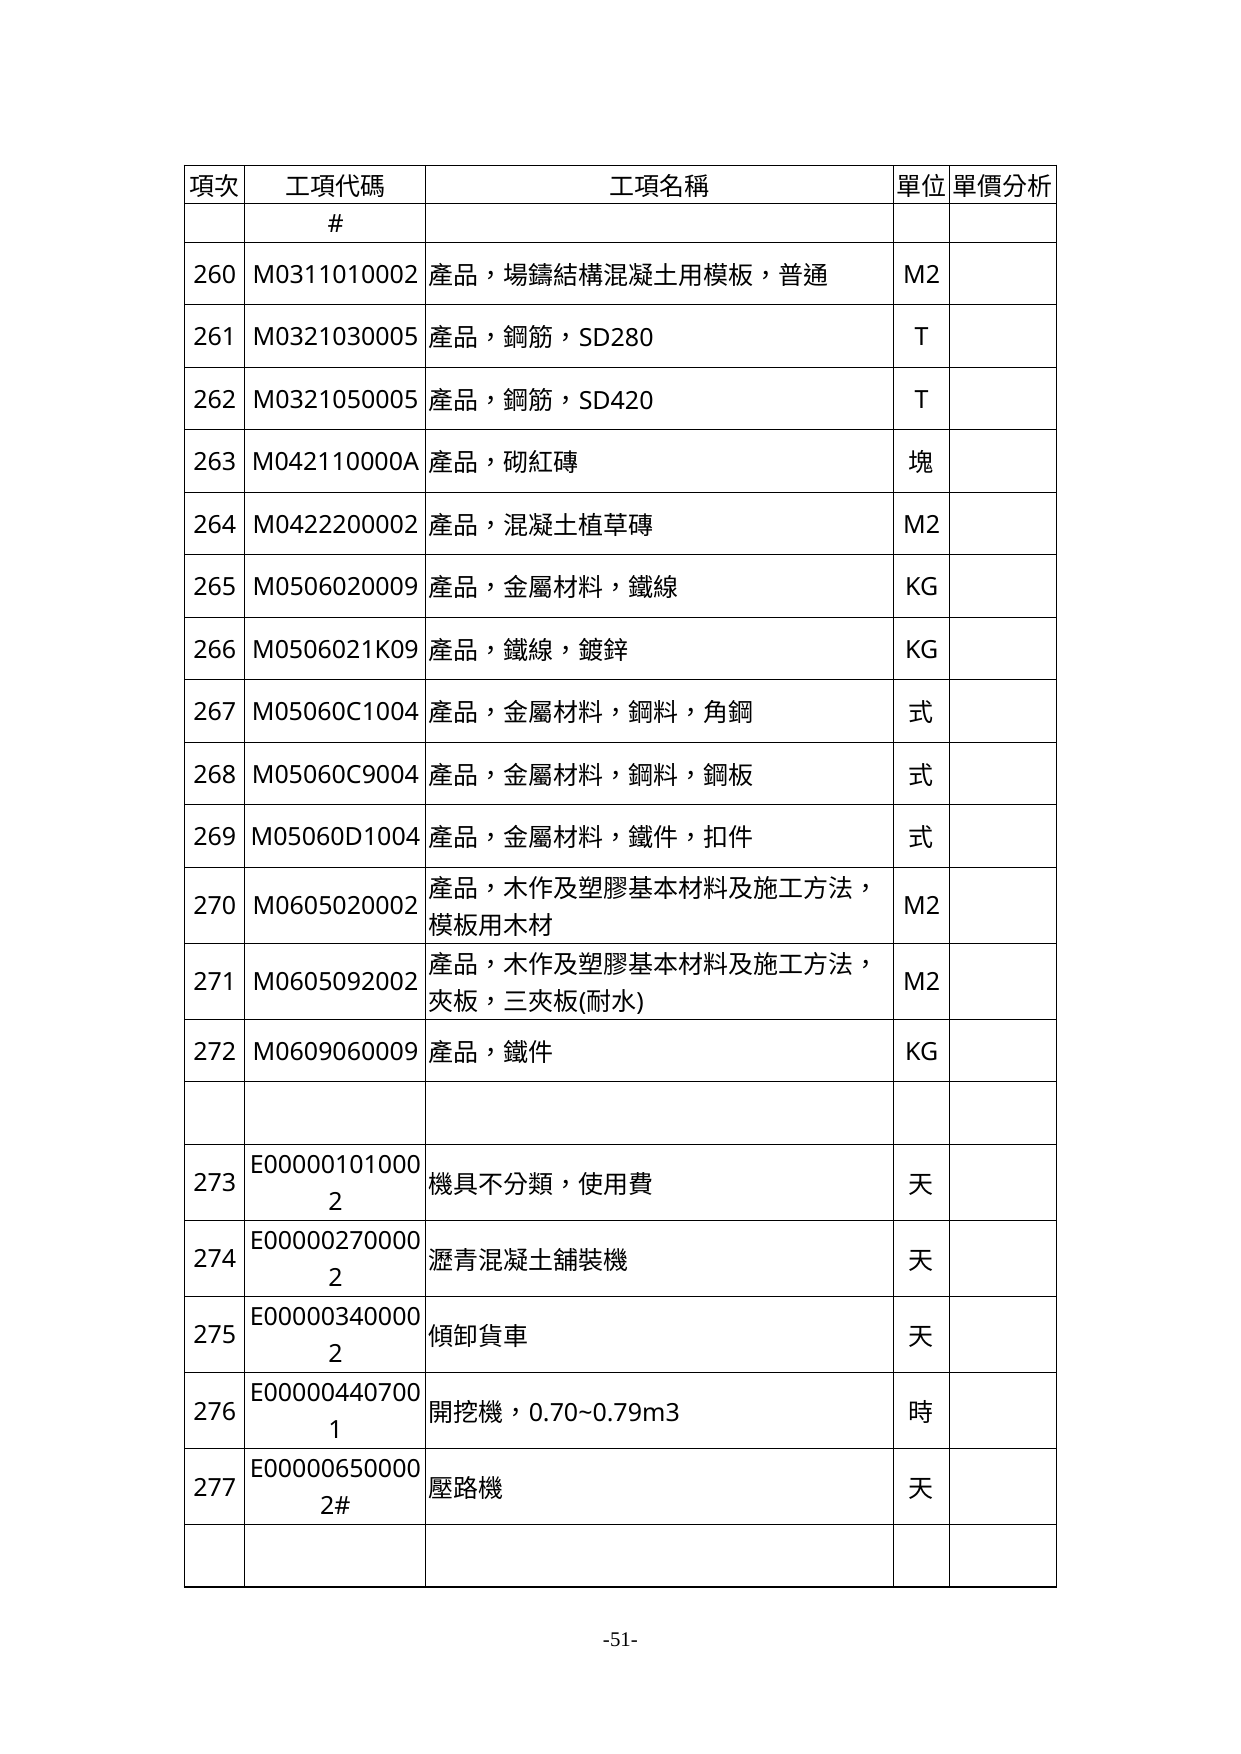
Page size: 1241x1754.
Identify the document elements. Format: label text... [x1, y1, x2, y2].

table_cell E000004407001 [245, 1373, 425, 1448]
table_cell 270 [185, 868, 244, 943]
table_cell 266 [185, 618, 244, 679]
table_cell M05060C1004 [245, 680, 425, 742]
table_cell 天 [894, 1145, 949, 1220]
table_cell M05060D1004 [245, 805, 425, 867]
table_header 單價分析 [950, 166, 1056, 203]
table_cell [894, 1082, 949, 1144]
table_cell [950, 680, 1056, 742]
table_cell [185, 1525, 244, 1586]
table_cell M0422200002 [245, 493, 425, 554]
table_cell 產品，鋼筋，SD420 [426, 368, 893, 429]
table_cell 產品，鐵件 [426, 1020, 893, 1081]
table_cell 式 [894, 805, 949, 867]
table_cell [950, 493, 1056, 554]
table_cell 263 [185, 430, 244, 492]
table_cell [894, 204, 949, 242]
table_cell [950, 1373, 1056, 1448]
table_cell M0321030005 [245, 305, 425, 367]
table_cell E000002700002 [245, 1221, 425, 1296]
table_cell T [894, 305, 949, 367]
table_cell 260 [185, 243, 244, 304]
table_cell M0321050005 [245, 368, 425, 429]
table_cell [950, 305, 1056, 367]
table_cell [950, 555, 1056, 617]
table_cell 天 [894, 1449, 949, 1524]
table_cell M0609060009 [245, 1020, 425, 1081]
table_cell 傾卸貨車 [426, 1297, 893, 1372]
table_cell 267 [185, 680, 244, 742]
table_cell M2 [894, 944, 949, 1019]
table_cell 264 [185, 493, 244, 554]
table_cell [950, 243, 1056, 304]
table_cell E000006500002# [245, 1449, 425, 1524]
table_cell [950, 1145, 1056, 1220]
table_cell 產品，金屬材料，鋼料，角鋼 [426, 680, 893, 742]
table_cell [950, 430, 1056, 492]
table_cell M0506020009 [245, 555, 425, 617]
table_cell [245, 1525, 425, 1586]
table_cell [426, 204, 893, 242]
table_cell M2 [894, 868, 949, 943]
table_cell # [245, 204, 425, 242]
table_cell T [894, 368, 949, 429]
table_cell 式 [894, 743, 949, 804]
table_cell [950, 1449, 1056, 1524]
table_cell E000001010002 [245, 1145, 425, 1220]
table_cell 271 [185, 944, 244, 1019]
table_cell 壓路機 [426, 1449, 893, 1524]
table_header 單位 [894, 166, 949, 203]
table_cell 265 [185, 555, 244, 617]
table_cell 277 [185, 1449, 244, 1524]
table_cell 產品，木作及塑膠基本材料及施工方法，夾板，三夾板(耐水) [426, 944, 893, 1019]
table_cell 產品，場鑄結構混凝土用模板，普通 [426, 243, 893, 304]
table_cell 產品，金屬材料，鐵線 [426, 555, 893, 617]
table_cell M0311010002 [245, 243, 425, 304]
table_cell 262 [185, 368, 244, 429]
table_cell M0605020002 [245, 868, 425, 943]
table_cell 時 [894, 1373, 949, 1448]
table_cell [950, 1221, 1056, 1296]
table_cell 274 [185, 1221, 244, 1296]
table_cell E000003400002 [245, 1297, 425, 1372]
table_cell 276 [185, 1373, 244, 1448]
table_cell [894, 1525, 949, 1586]
table_cell M05060C9004 [245, 743, 425, 804]
table_cell [950, 1020, 1056, 1081]
table_cell 產品，木作及塑膠基本材料及施工方法，模板用木材 [426, 868, 893, 943]
table_cell [245, 1082, 425, 1144]
table_cell KG [894, 555, 949, 617]
table_cell [950, 743, 1056, 804]
table_cell [185, 1082, 244, 1144]
table_cell 塊 [894, 430, 949, 492]
table_cell 產品，砌紅磚 [426, 430, 893, 492]
table_cell [950, 868, 1056, 943]
table_cell 產品，混凝土植草磚 [426, 493, 893, 554]
table_cell 275 [185, 1297, 244, 1372]
table_cell [950, 1297, 1056, 1372]
table_cell 機具不分類，使用費 [426, 1145, 893, 1220]
table_cell M0506021K09 [245, 618, 425, 679]
table_cell 開挖機，0.70~0.79m3 [426, 1373, 893, 1448]
table_cell [185, 204, 244, 242]
table_cell [950, 944, 1056, 1019]
table_cell 261 [185, 305, 244, 367]
table_cell [426, 1525, 893, 1586]
table_cell 產品，鐵線，鍍鋅 [426, 618, 893, 679]
table_cell 269 [185, 805, 244, 867]
table_cell 產品，金屬材料，鐵件，扣件 [426, 805, 893, 867]
table_cell 268 [185, 743, 244, 804]
table_cell 天 [894, 1221, 949, 1296]
table_cell [950, 368, 1056, 429]
table_header 工項代碼 [245, 166, 425, 203]
table_cell [950, 805, 1056, 867]
table_cell M2 [894, 493, 949, 554]
table_cell 273 [185, 1145, 244, 1220]
table_cell 產品，鋼筋，SD280 [426, 305, 893, 367]
table_cell M042110000A [245, 430, 425, 492]
table_cell [426, 1082, 893, 1144]
table_cell KG [894, 1020, 949, 1081]
table_cell [950, 1525, 1056, 1586]
table_cell [950, 618, 1056, 679]
table_cell KG [894, 618, 949, 679]
table_cell M2 [894, 243, 949, 304]
table_header 工項名稱 [426, 166, 893, 203]
table_cell 天 [894, 1297, 949, 1372]
table_cell 式 [894, 680, 949, 742]
table_cell [950, 1082, 1056, 1144]
table_header 項次 [185, 166, 244, 203]
table_cell M0605092002 [245, 944, 425, 1019]
table_cell 瀝青混凝土舖裝機 [426, 1221, 893, 1296]
table_cell 產品，金屬材料，鋼料，鋼板 [426, 743, 893, 804]
table_cell 272 [185, 1020, 244, 1081]
table_cell [950, 204, 1056, 242]
